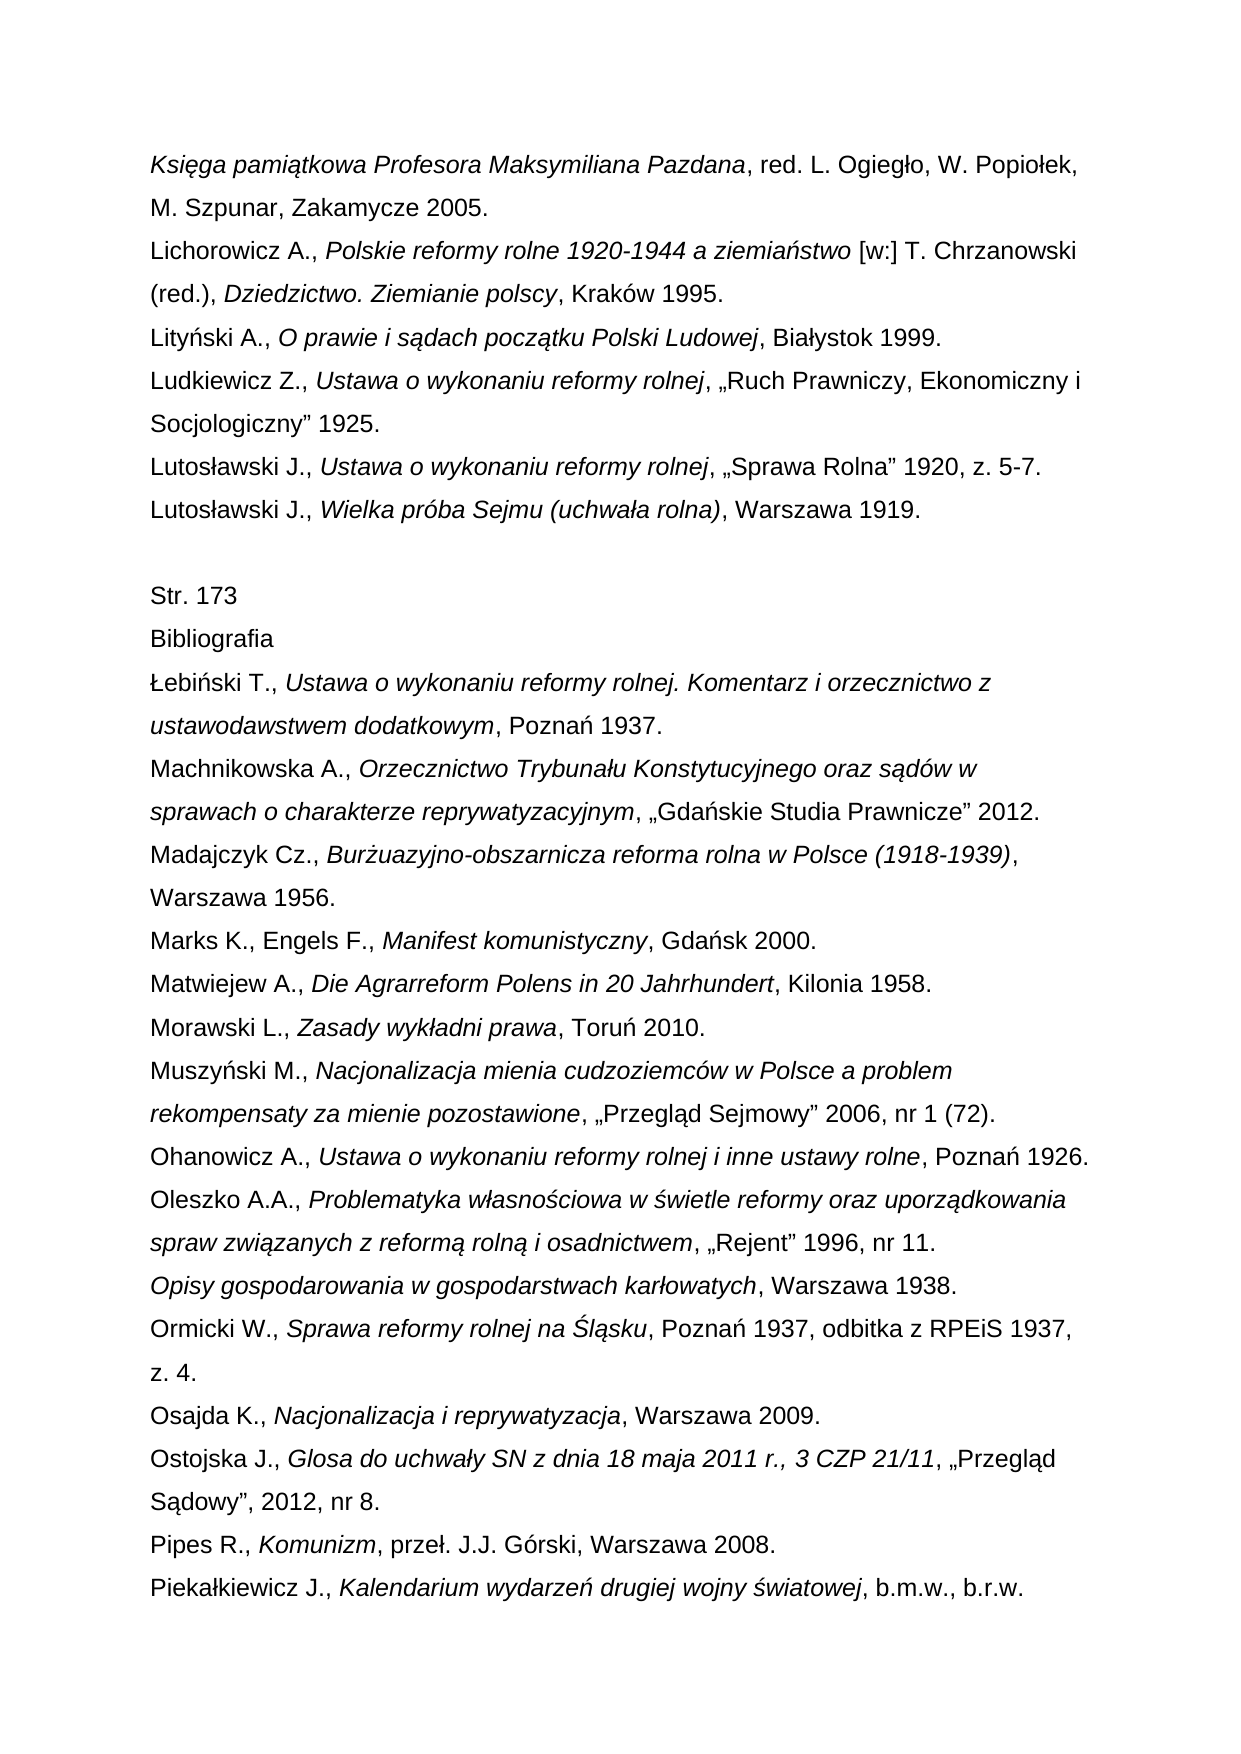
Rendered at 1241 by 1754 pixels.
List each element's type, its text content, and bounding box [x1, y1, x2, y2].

text Madajczyk Cz., Burżuazyjno-obszarnicza reforma rolna w Polsce (1918-1939), Warszawa 1956. [150, 840, 1090, 912]
text Ohanowicz A., Ustawa o wykonaniu reformy rolnej i inne ustawy rolne, Poznań 1926. [150, 1142, 1090, 1171]
text Ostojska J., Glosa do uchwały SN z dnia 18 maja 2011 r., 3 CZP 21/11, „Przegląd Sądowy”, 2012, nr 8. [150, 1444, 1090, 1516]
text Matwiejew A., Die Agrarreform Polens in 20 Jahrhundert, Kilonia 1958. [150, 969, 1090, 998]
text Morawski L., Zasady wykładni prawa, Toruń 2010. [150, 1012, 1090, 1041]
text Machnikowska A., Orzecznictwo Trybunału Konstytucyjnego oraz sądów w sprawach o charakterze reprywatyzacyjnym, „Gdańskie Studia Prawnicze” 2012. [150, 754, 1090, 826]
text Muszyński M., Nacjonalizacja mienia cudzoziemców w Polsce a problem rekompensaty za mienie pozostawione, „Przegląd Sejmowy” 2006, nr 1 (72). [150, 1056, 1090, 1127]
text Opisy gospodarowania w gospodarstwach karłowatych, Warszawa 1938. [150, 1271, 1090, 1300]
text Pipes R., Komunizm, przeł. J.J. Górski, Warszawa 2008. [150, 1530, 1090, 1559]
text Łebiński T., Ustawa o wykonaniu reformy rolnej. Komentarz i orzecznictwo z ustawodawstwem dodatkowym, Poznań 1937. [150, 667, 1090, 739]
text Lichorowicz A., Polskie reformy rolne 1920-1944 a ziemiaństwo [w:] T. Chrzanowski (red.), Dziedzictwo. Ziemianie polscy, Kraków 1995. [150, 236, 1090, 308]
text Str. 173 [150, 581, 1090, 610]
text Piekałkiewicz J., Kalendarium wydarzeń drugiej wojny światowej, b.m.w., b.r.w. [150, 1573, 1090, 1602]
text Księga pamiątkowa Profesora Maksymiliana Pazdana, red. L. Ogiegło, W. Popiołek, M. Szpunar, Zakamycze 2005. [150, 150, 1090, 222]
text Ormicki W., Sprawa reformy rolnej na Śląsku, Poznań 1937, odbitka z RPEiS 1937, z. 4. [150, 1314, 1090, 1386]
text Lutosławski J., Wielka próba Sejmu (uchwała rolna), Warszawa 1919. [150, 495, 1090, 524]
text Bibliografia [150, 624, 1090, 653]
text Lutosławski J., Ustawa o wykonaniu reformy rolnej, „Sprawa Rolna” 1920, z. 5-7. [150, 452, 1090, 481]
text Lityński A., O prawie i sądach początku Polski Ludowej, Białystok 1999. [150, 322, 1090, 351]
text Oleszko A.A., Problematyka własnościowa w świetle reformy oraz uporządkowania spraw związanych z reformą rolną i osadnictwem, „Rejent” 1996, nr 11. [150, 1185, 1090, 1257]
text Ludkiewicz Z., Ustawa o wykonaniu reformy rolnej, „Ruch Prawniczy, Ekonomiczny i Socjologiczny” 1925. [150, 366, 1090, 437]
text Osajda K., Nacjonalizacja i reprywatyzacja, Warszawa 2009. [150, 1401, 1090, 1429]
text Marks K., Engels F., Manifest komunistyczny, Gdańsk 2000. [150, 926, 1090, 955]
